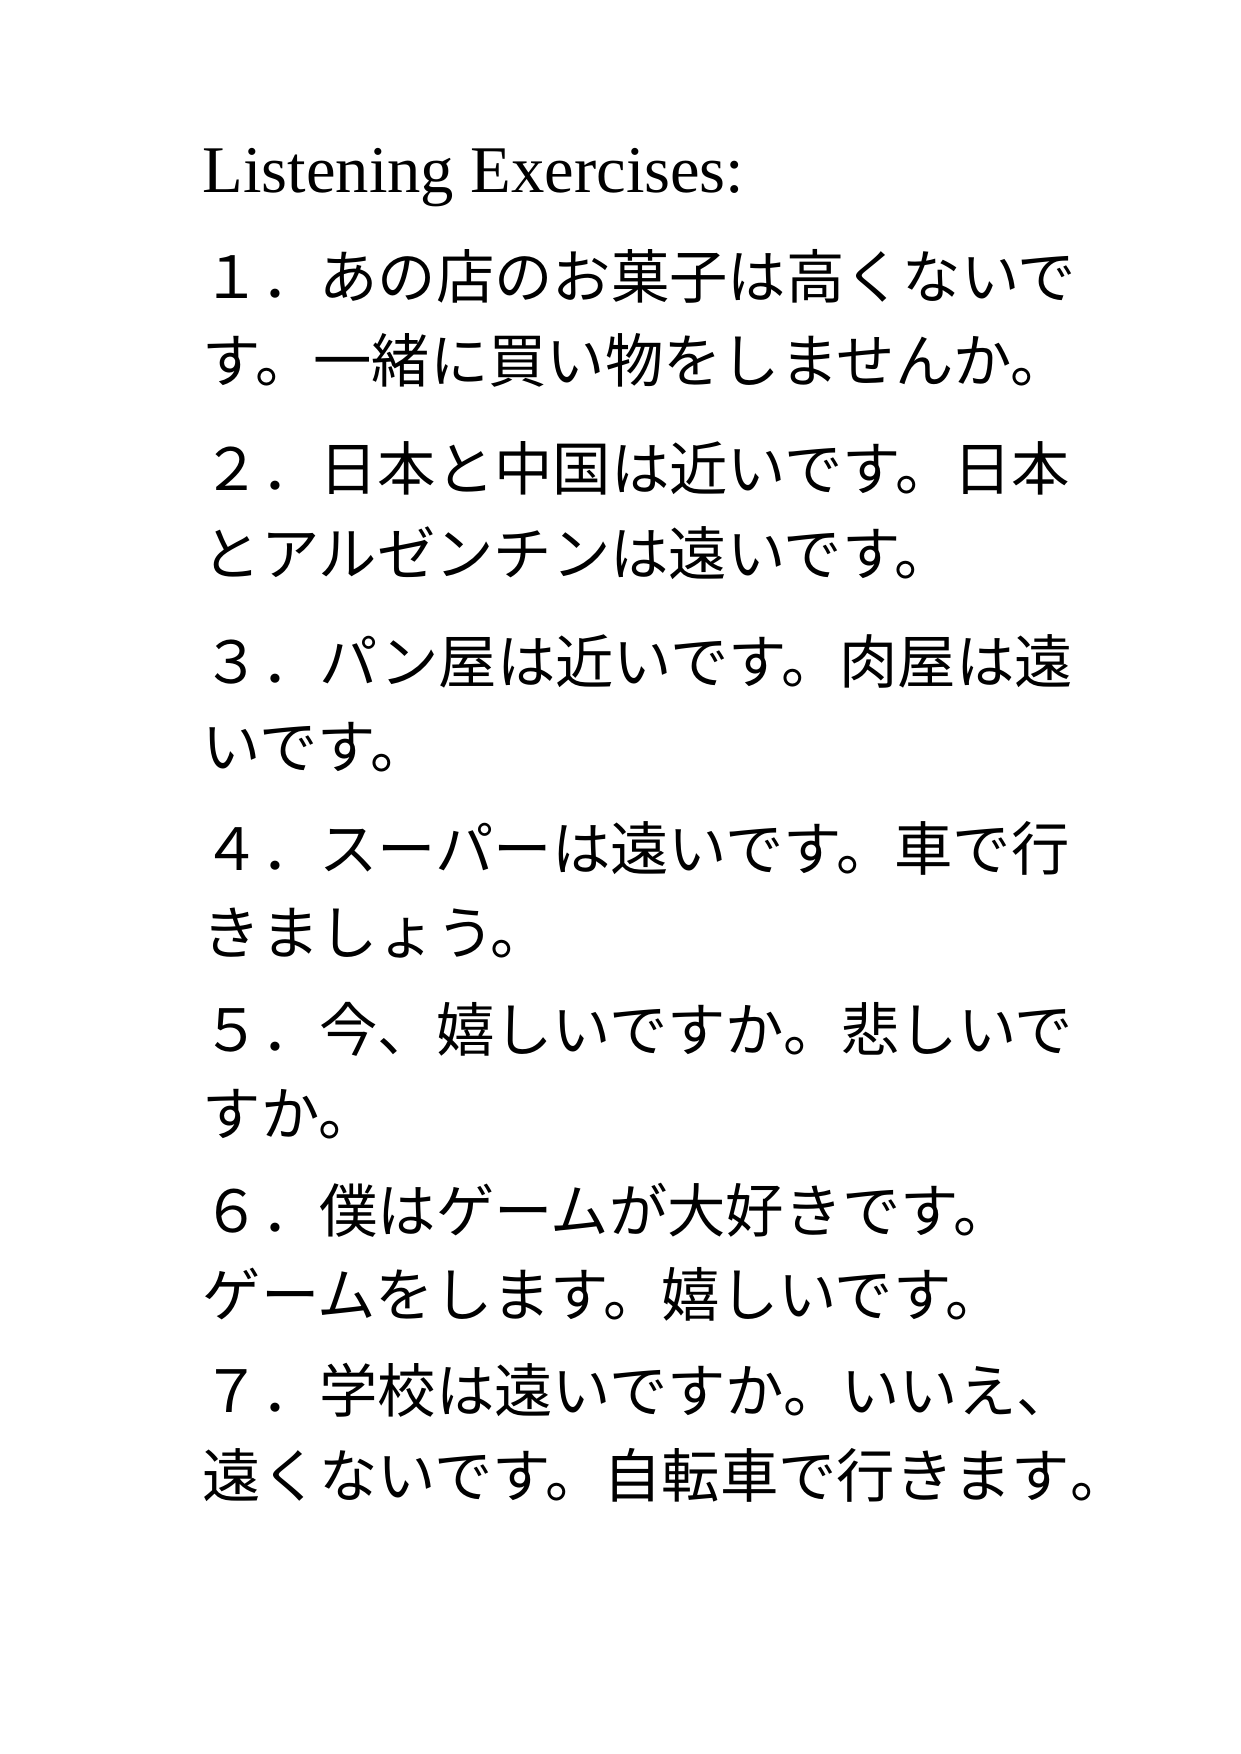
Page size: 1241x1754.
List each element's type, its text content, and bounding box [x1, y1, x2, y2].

text ６．僕はゲームが大好きです。ゲームをします。嬉しいです。 [202, 1164, 1122, 1333]
text Listening Exercises: [202, 130, 1122, 207]
text ３．パン屋は近いです。肉屋は遠いです。 [202, 616, 1122, 785]
text ２．日本と中国は近いです。日本とアルゼンチンは遠いです。 [202, 423, 1122, 592]
text １．あの店のお菓子は高くないです。一緒に買い物をしませんか。 [202, 230, 1122, 399]
text ５．今、嬉しいですか。悲しいですか。 [202, 983, 1122, 1152]
text ４．スーパーは遠いです。車で行きましょう。 [202, 803, 1122, 972]
text ７．学校は遠いですか。いいえ、遠くないです。自転車で行きます。 [202, 1345, 1122, 1514]
